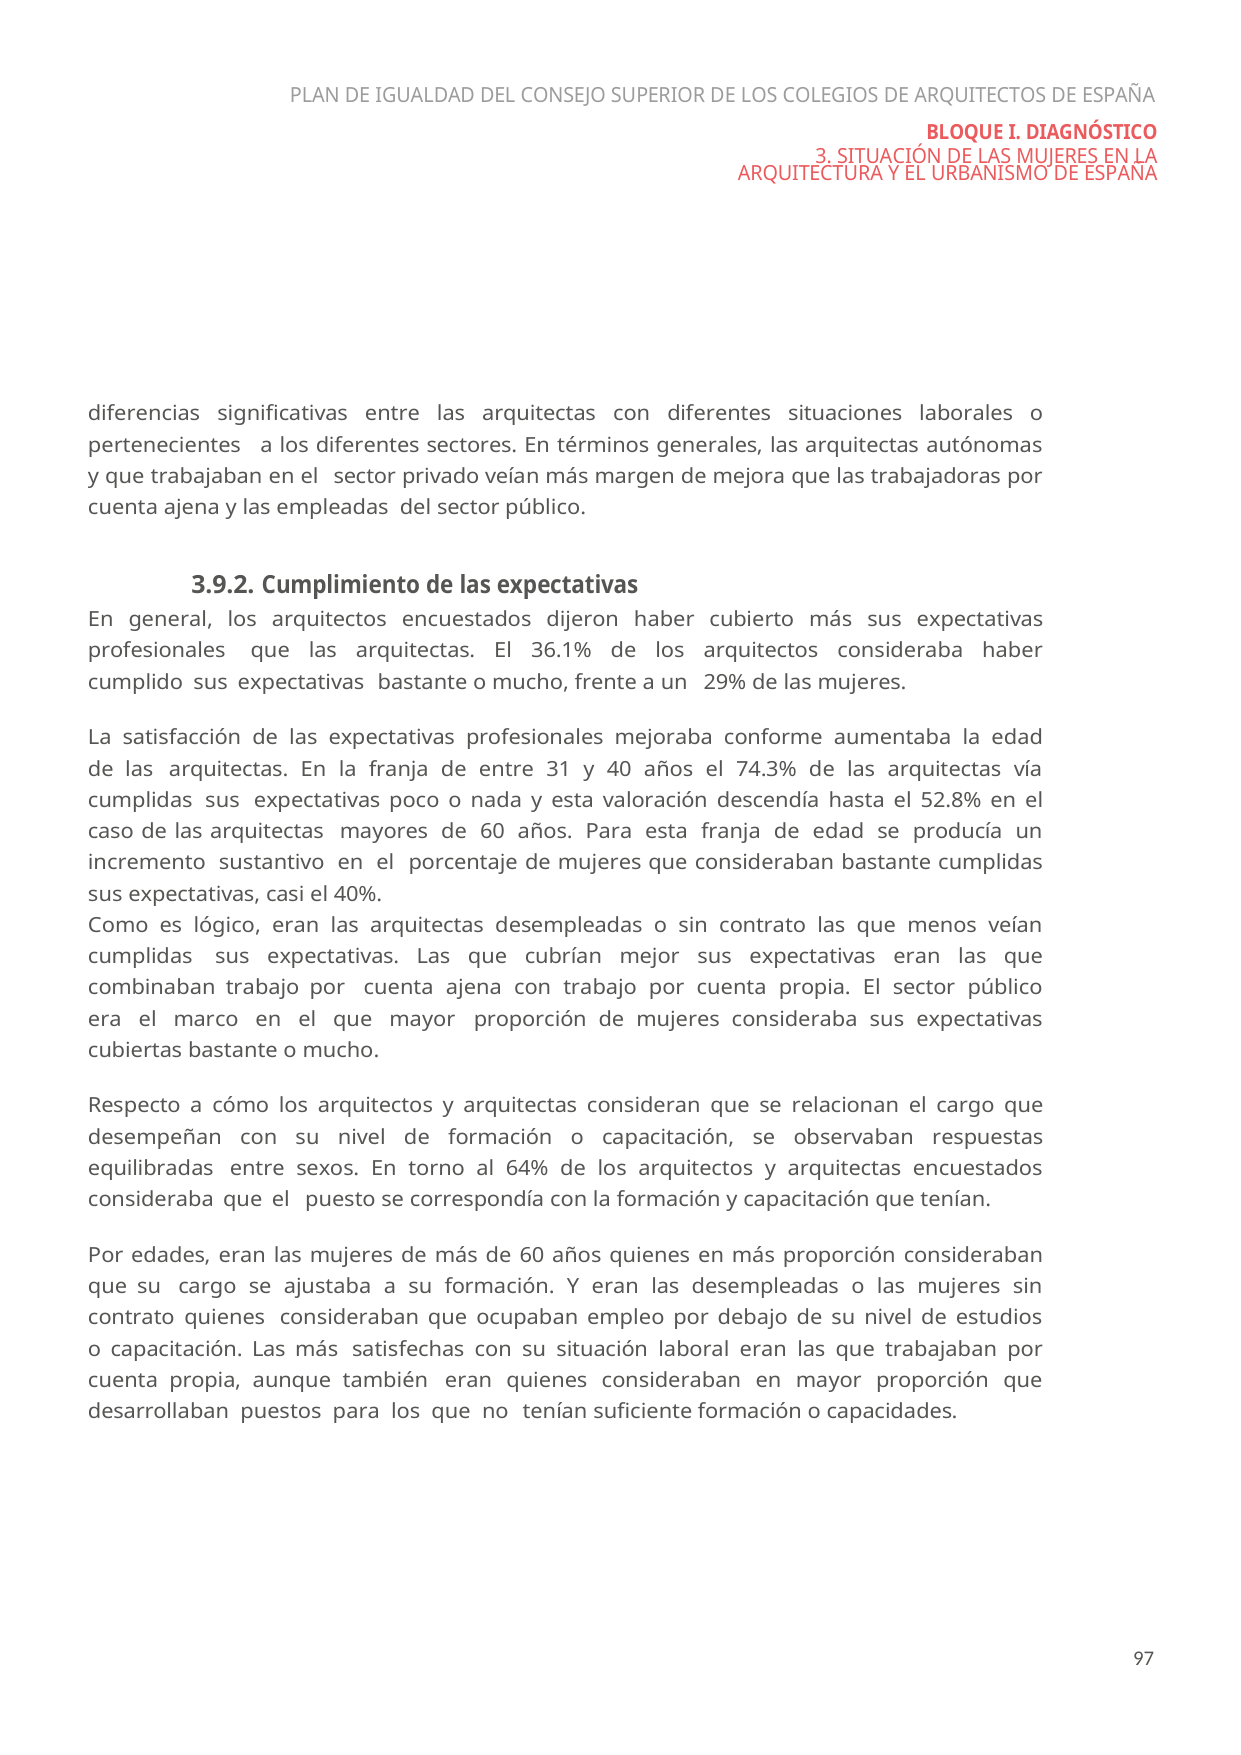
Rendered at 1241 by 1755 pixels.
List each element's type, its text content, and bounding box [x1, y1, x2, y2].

text En general, los arquitectos encuestados dijeron haber cubierto más sus expectativas profesionales que las arquitectas. El 36.1% de los arquitectos consideraba haber cumplido sus expectativas bastante o mucho, frente a un 29% de las mujeres. [88, 602, 1043, 695]
text diferencias signiﬁcativas entre las arquitectas con diferentes situaciones laborales o pertenecientes a los diferentes sectores. En términos generales, las arquitectas autónomas y que trabajaban en el sector privado veían más margen de mejora que las trabajadoras por cuenta ajena y las empleadas del sector público. [88, 396, 1043, 521]
text Respecto a cómo los arquitectos y arquitectas consideran que se relacionan el cargo que desempeñan con su nivel de formación o capacitación, se observaban respuestas equilibradas entre sexos. En torno al 64% de los arquitectos y arquitectas encuestados consideraba que el puesto se correspondía con la formación y capacitación que tenían. [88, 1088, 1043, 1213]
text Como es lógico, eran las arquitectas desempleadas o sin contrato las que menos veían cumplidas sus expectativas. Las que cubrían mejor sus expectativas eran las que combinaban trabajo por cuenta ajena con trabajo por cuenta propia. El sector público era el marco en el que mayor proporción de mujeres consideraba sus expectativas cubiertas bastante o mucho. [88, 907, 1043, 1063]
text La satisfacción de las expectativas profesionales mejoraba conforme aumentaba la edad de las arquitectas. En la franja de entre 31 y 40 años el 74.3% de las arquitectas vía cumplidas sus expectativas poco o nada y esta valoración descendía hasta el 52.8% en el caso de las arquitectas mayores de 60 años. Para esta franja de edad se producía un incremento sustantivo en el porcentaje de mujeres que consideraban bastante cumplidas sus expectativas, casi el 40%. [88, 720, 1043, 907]
list Cumplimiento de las expectativas [191, 568, 1066, 599]
text Por edades, eran las mujeres de más de 60 años quienes en más proporción consideraban que su cargo se ajustaba a su formación. Y eran las desempleadas o las mujeres sin contrato quienes consideraban que ocupaban empleo por debajo de su nivel de estudios o capacitación. Las más satisfechas con su situación laboral eran las que trabajaban por cuenta propia, aunque también eran quienes consideraban en mayor proporción que desarrollaban puestos para los que no tenían suﬁciente formación o capacidades. [88, 1237, 1043, 1425]
